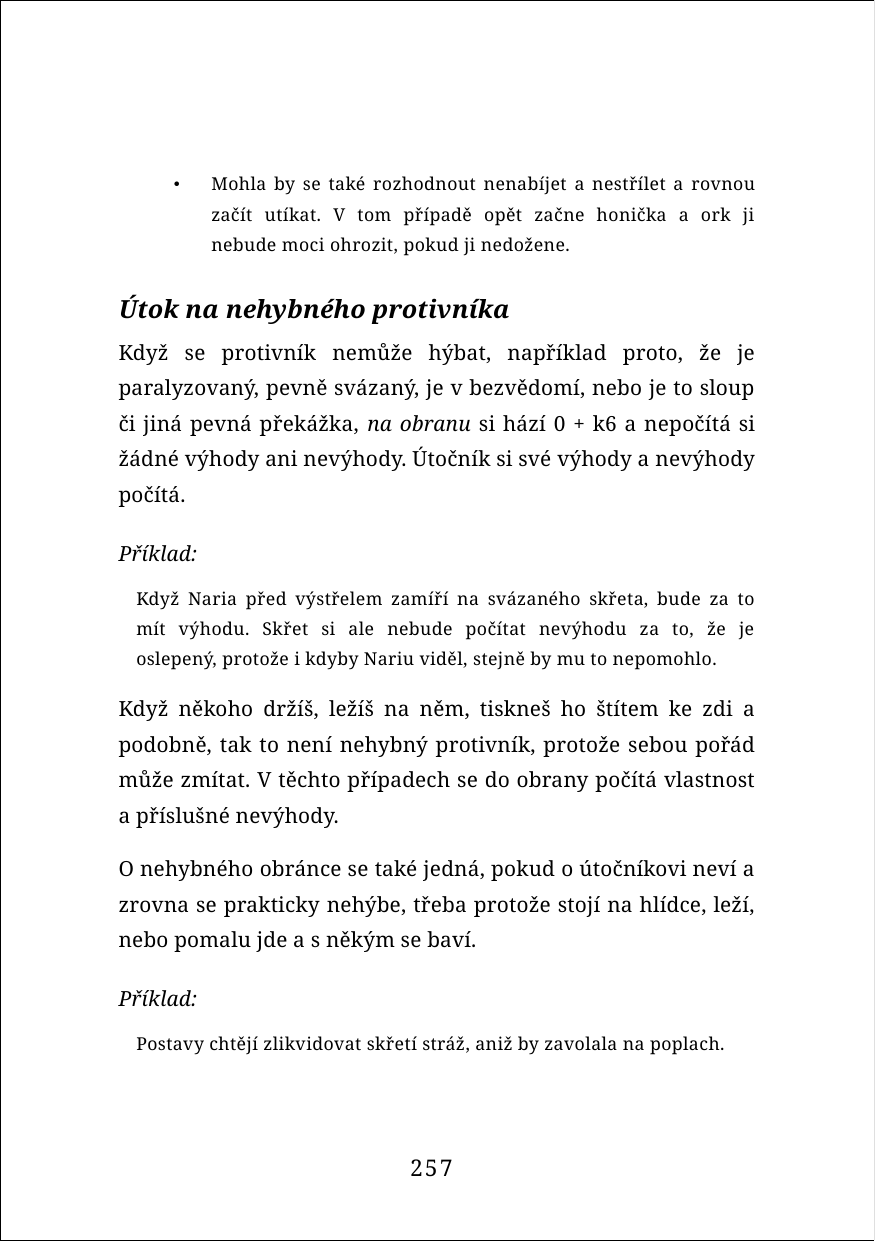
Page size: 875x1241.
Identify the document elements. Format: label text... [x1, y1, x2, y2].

text Když Naria před výstřelem zamíří na svázaného skřeta, bude za to mít výhodu. Skřet si ale nebude počítat nevýhodu za to, že je oslepený, protože i kdyby Nariu viděl, stejně by mu to nepomohlo. [136, 586, 756, 671]
text Když někoho držíš, ležíš na něm, tiskneš ho štítem ke zdi a podobně, tak to není nehybný protivník, protože sebou pořád může zmítat. V těchto případech se do obrany počítá vlastnost a příslušné nevýhody. [118, 694, 756, 829]
text O nehybného obránce se také jedná, pokud o útočníkovi neví a zrovna se prakticky nehýbe, třeba protože stojí na hlídce, leží, nebo pomalu jde a s někým se baví. [118, 854, 756, 954]
text Příklad: [118, 539, 756, 567]
text Příklad: [118, 984, 756, 1013]
text Když se protivník nemůže hýbat, například proto, že je paralyzovaný, pevně svázaný, je v bezvědomí, nebo je to sloup či jiná pevná překážka, na obranu si hází 0 + k6 a nepočítá si žádné výhody ani nevýhody. Útočník si své výhody a nevýhody počítá. [118, 338, 756, 508]
text Postavy chtějí zlikvidovat skřetí stráž, aniž by zavolala na poplach. [136, 1032, 756, 1056]
list Mohla by se také rozhodnout nenabíjet a nestřílet a rovnou začít utíkat. V tom případě opět začne honička a ork ji nebude moci ohrozit, pokud ji nedožene. [173, 172, 756, 256]
subtitle Útok na nehybného protivníka [118, 292, 756, 326]
